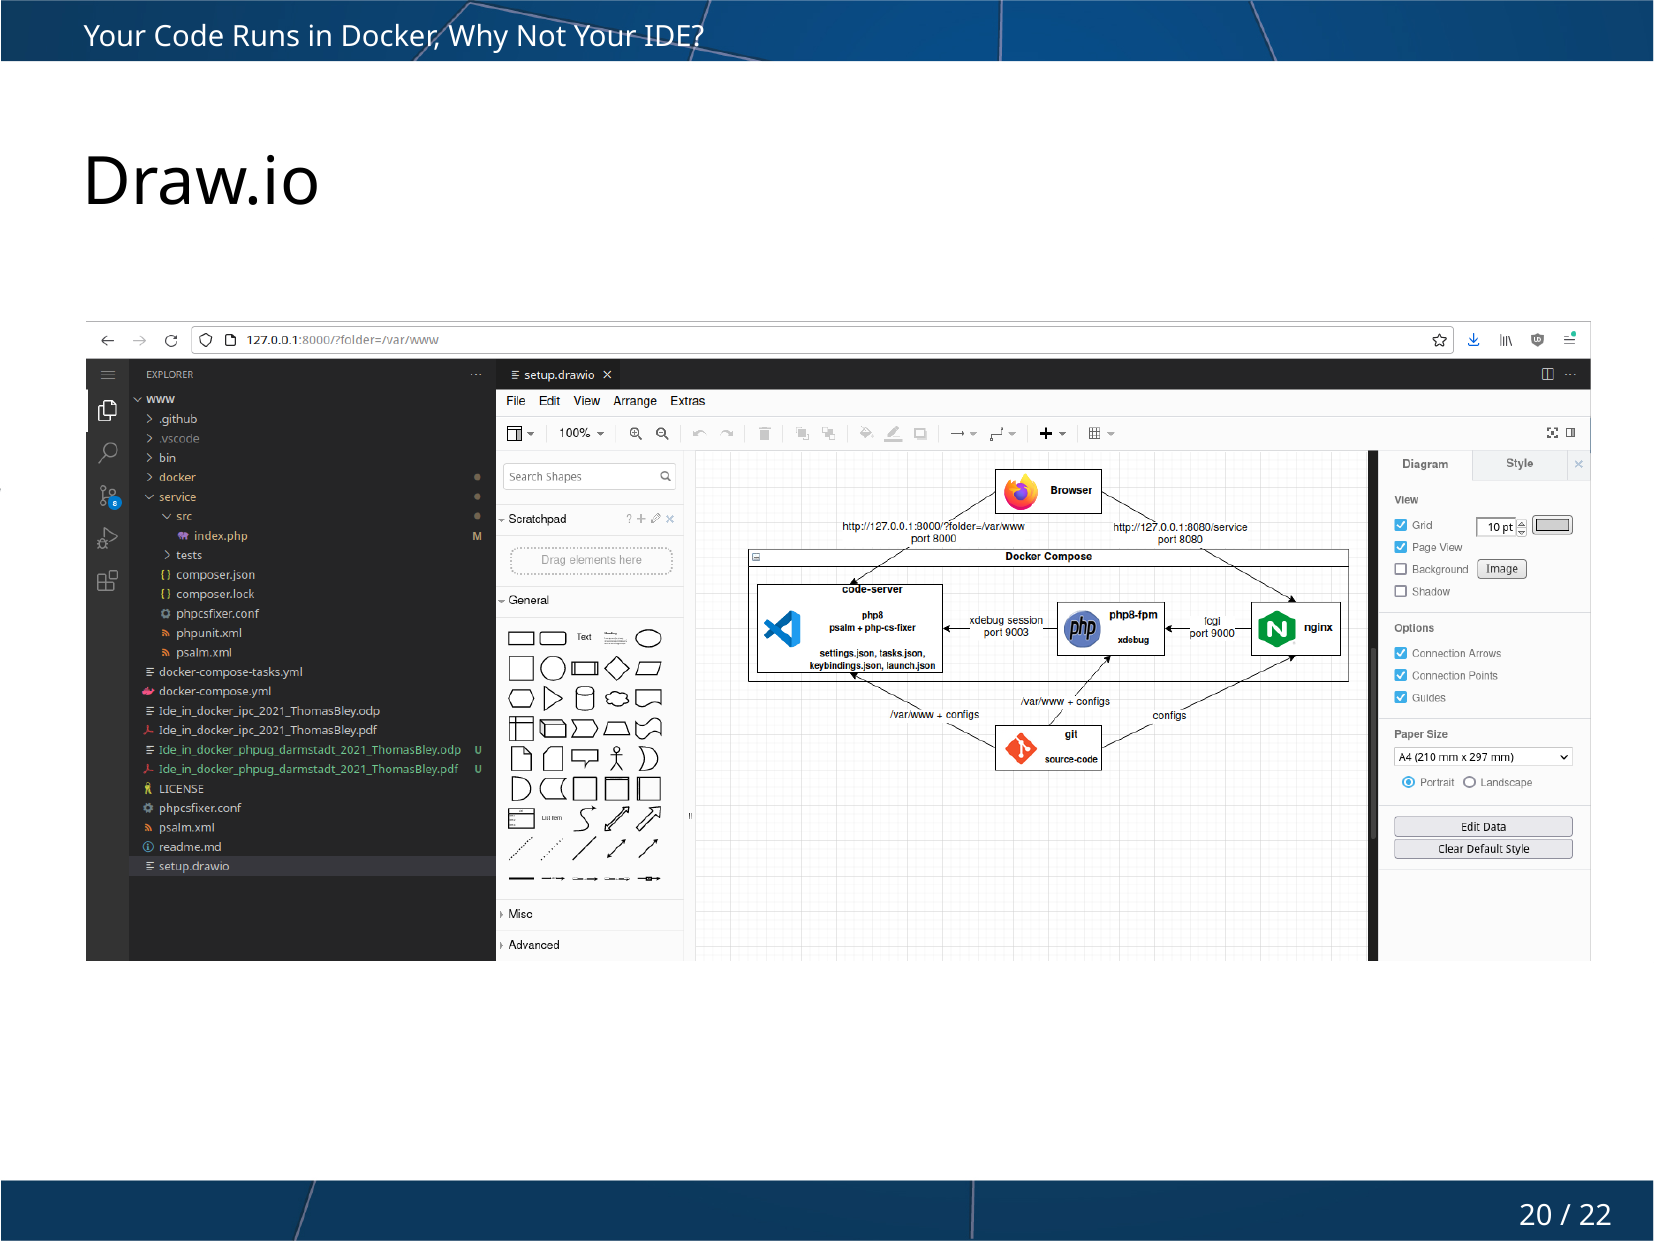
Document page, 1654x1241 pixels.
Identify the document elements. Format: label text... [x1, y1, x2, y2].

title Draw.io [82, 82, 1571, 275]
picture [0, 0, 1654, 1241]
